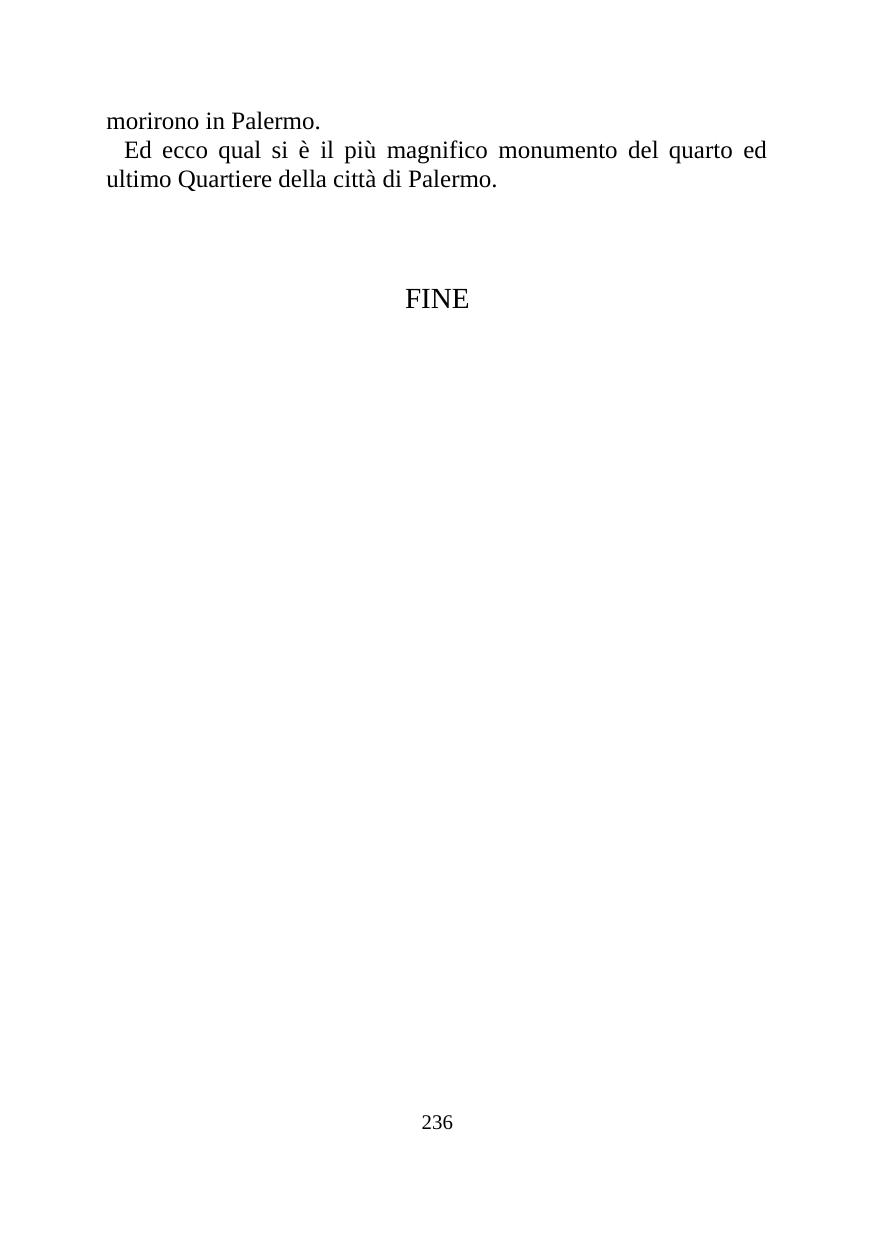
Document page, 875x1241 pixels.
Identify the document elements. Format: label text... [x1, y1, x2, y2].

text morirono in Palermo. [106, 106, 768, 135]
text Ed ecco qual si è il più magnifico monumento del quarto ed ultimo Quartiere della città di Palermo. [106, 135, 768, 192]
subtitle FINE [106, 281, 768, 315]
